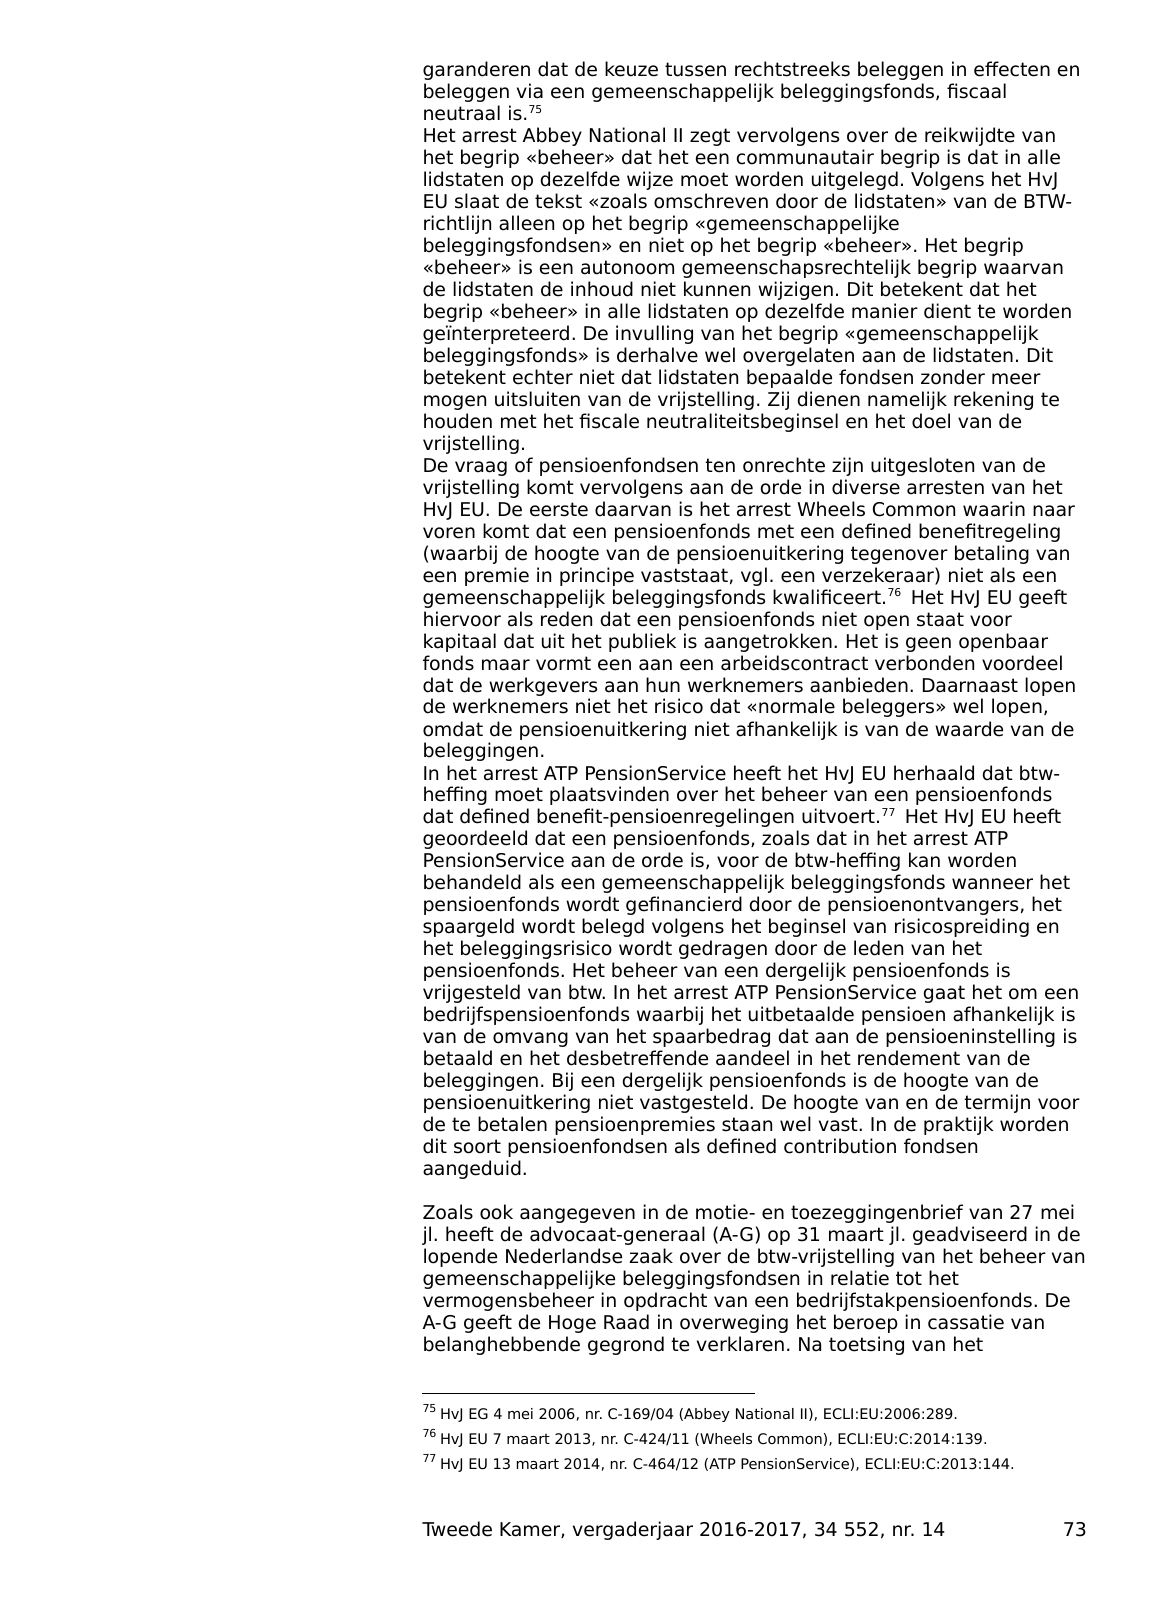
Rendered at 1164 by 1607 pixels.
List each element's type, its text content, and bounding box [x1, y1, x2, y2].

text HvJ EU 13 maart 2014, nr. C-464/12 (ATP PensionService), ECLI:EU:C:2013:144. [422, 1452, 1087, 1474]
text HvJ EG 4 mei 2006, nr. C-169/04 (Abbey National II), ECLI:EU:2006:289. [422, 1402, 1087, 1424]
text De vraag of pensioenfondsen ten onrechte zijn uitgesloten van de vrijstelling komt vervolgens aan de orde in diverse arresten van het HvJ EU. De eerste daarvan is het arrest Wheels Common waarin naar voren komt dat een pensioenfonds met een defined benefitregeling (waarbij de hoogte van de pensioenuitkering tegenover betaling van een premie in principe vaststaat, vgl. een verzekeraar) niet als een gemeenschappelijk beleggingsfonds kwalificeert. Het HvJ EU geeft hiervoor als reden dat een pensioenfonds niet open staat voor kapitaal dat uit het publiek is aangetrokken. Het is geen openbaar fonds maar vormt een aan een arbeidscontract verbonden voordeel dat de werkgevers aan hun werknemers aanbieden. Daarnaast lopen de werknemers niet het risico dat «normale beleggers» wel lopen, omdat de pensioenuitkering niet afhankelijk is van de waarde van de beleggingen. [422, 455, 1087, 762]
text garanderen dat de keuze tussen rechtstreeks beleggen in effecten en beleggen via een gemeenschappelijk beleggingsfonds, fiscaal neutraal is. [422, 59, 1087, 125]
text Zoals ook aangegeven in de motie- en toezeggingenbrief van 27 mei jl. heeft de advocaat-generaal (A-G) op 31 maart jl. geadviseerd in de lopende Nederlandse zaak over de btw-vrijstelling van het beheer van gemeenschappelijke beleggingsfondsen in relatie tot het vermogensbeheer in opdracht van een bedrijfstakpensioenfonds. De A-G geeft de Hoge Raad in overweging het beroep in cassatie van belanghebbende gegrond te verklaren. Na toetsing van het [422, 1202, 1087, 1356]
text In het arrest ATP PensionService heeft het HvJ EU herhaald dat btw-heffing moet plaatsvinden over het beheer van een pensioenfonds dat defined benefit-pensioenregelingen uitvoert. Het HvJ EU heeft geoordeeld dat een pensioenfonds, zoals dat in het arrest ATP PensionService aan de orde is, voor de btw-heffing kan worden behandeld als een gemeenschappelijk beleggingsfonds wanneer het pensioenfonds wordt gefinancierd door de pensioenontvangers, het spaargeld wordt belegd volgens het beginsel van risicospreiding en het beleggingsrisico wordt gedragen door de leden van het pensioenfonds. Het beheer van een dergelijk pensioenfonds is vrijgesteld van btw. In het arrest ATP PensionService gaat het om een bedrijfspensioenfonds waarbij het uitbetaalde pensioen afhankelijk is van de omvang van het spaarbedrag dat aan de pensioeninstelling is betaald en het desbetreffende aandeel in het rendement van de beleggingen. Bij een dergelijk pensioenfonds is de hoogte van de pensioenuitkering niet vastgesteld. De hoogte van en de termijn voor de te betalen pensioenpremies staan wel vast. In de praktijk worden dit soort pensioenfondsen als defined contribution fondsen aangeduid. [422, 762, 1087, 1180]
text HvJ EU 7 maart 2013, nr. C-424/11 (Wheels Common), ECLI:EU:C:2014:139. [422, 1427, 1087, 1449]
text Het arrest Abbey National II zegt vervolgens over de reikwijdte van het begrip «beheer» dat het een communautair begrip is dat in alle lidstaten op dezelfde wijze moet worden uitgelegd. Volgens het HvJ EU slaat de tekst «zoals omschreven door de lidstaten» van de BTW-richtlijn alleen op het begrip «gemeenschappelijke beleggingsfondsen» en niet op het begrip «beheer». Het begrip «beheer» is een autonoom gemeenschapsrechtelijk begrip waarvan de lidstaten de inhoud niet kunnen wijzigen. Dit betekent dat het begrip «beheer» in alle lidstaten op dezelfde manier dient te worden geïnterpreteerd. De invulling van het begrip «gemeenschappelijk beleggingsfonds» is derhalve wel overgelaten aan de lidstaten. Dit betekent echter niet dat lidstaten bepaalde fondsen zonder meer mogen uitsluiten van de vrijstelling. Zij dienen namelijk rekening te houden met het fiscale neutraliteitsbeginsel en het doel van de vrijstelling. [422, 125, 1087, 455]
